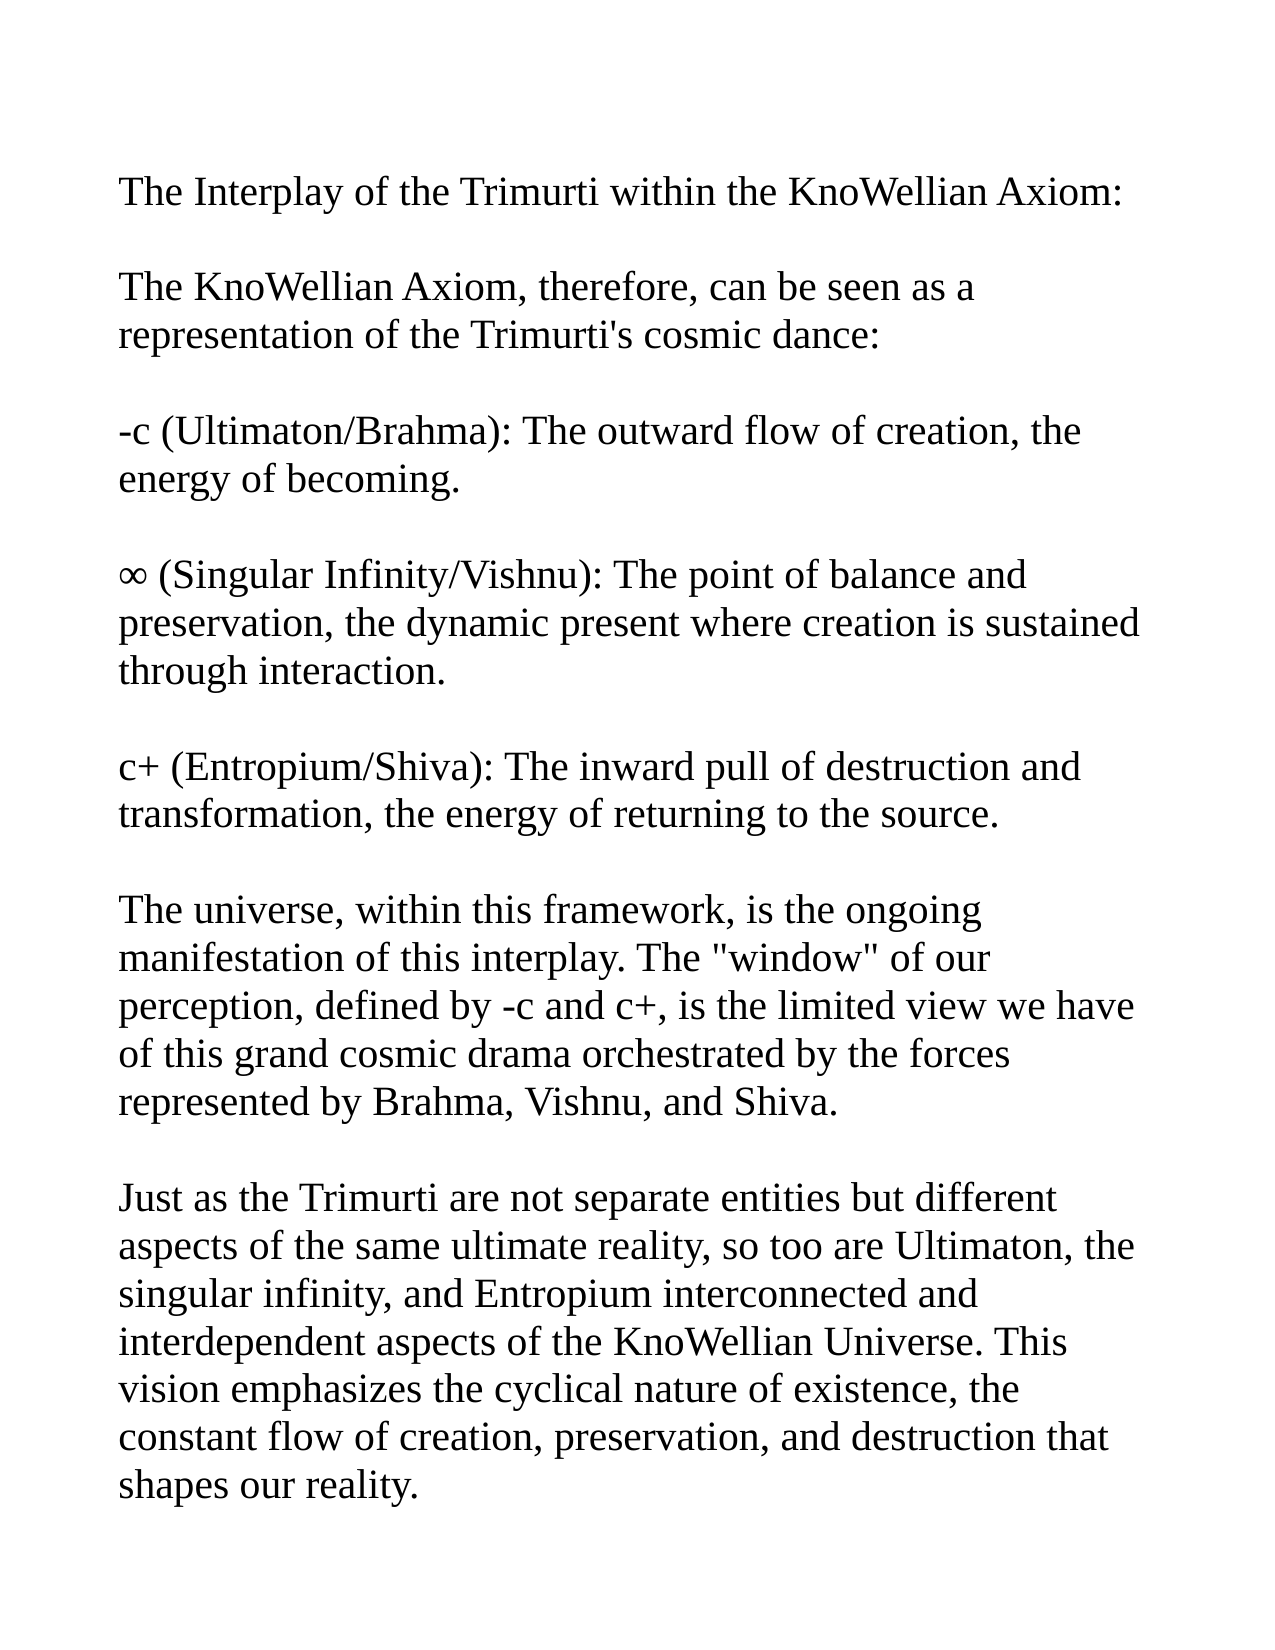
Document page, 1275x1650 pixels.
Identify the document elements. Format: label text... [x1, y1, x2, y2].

text ∞ (Singular Infinity/Vishnu): The point of balance and preservation, the dynamic present where creation is sustained through interaction. [118, 549, 1157, 693]
text -c (Ultimaton/Brahma): The outward flow of creation, the energy of becoming. [118, 406, 1157, 501]
text Just as the Trimurti are not separate entities but different aspects of the same ultimate reality, so too are Ultimaton, the singular infinity, and Entropium interconnected and interdependent aspects of the KnoWellian Universe. This vision emphasizes the cyclical nature of existence, the constant flow of creation, preservation, and destruction that shapes our reality. [118, 1172, 1157, 1508]
text The Interplay of the Trimurti within the KnoWellian Axiom: [118, 166, 1157, 214]
text The universe, within this framework, is the ongoing manifestation of this interplay. The "window" of our perception, defined by -c and c+, is the limited view we have of this grand cosmic drama orchestrated by the forces represented by Brahma, Vishnu, and Shiva. [118, 885, 1157, 1124]
text c+ (Entropium/Shiva): The inward pull of destruction and transformation, the energy of returning to the source. [118, 741, 1157, 837]
text The KnoWellian Axiom, therefore, can be seen as a representation of the Trimurti's cosmic dance: [118, 262, 1157, 358]
